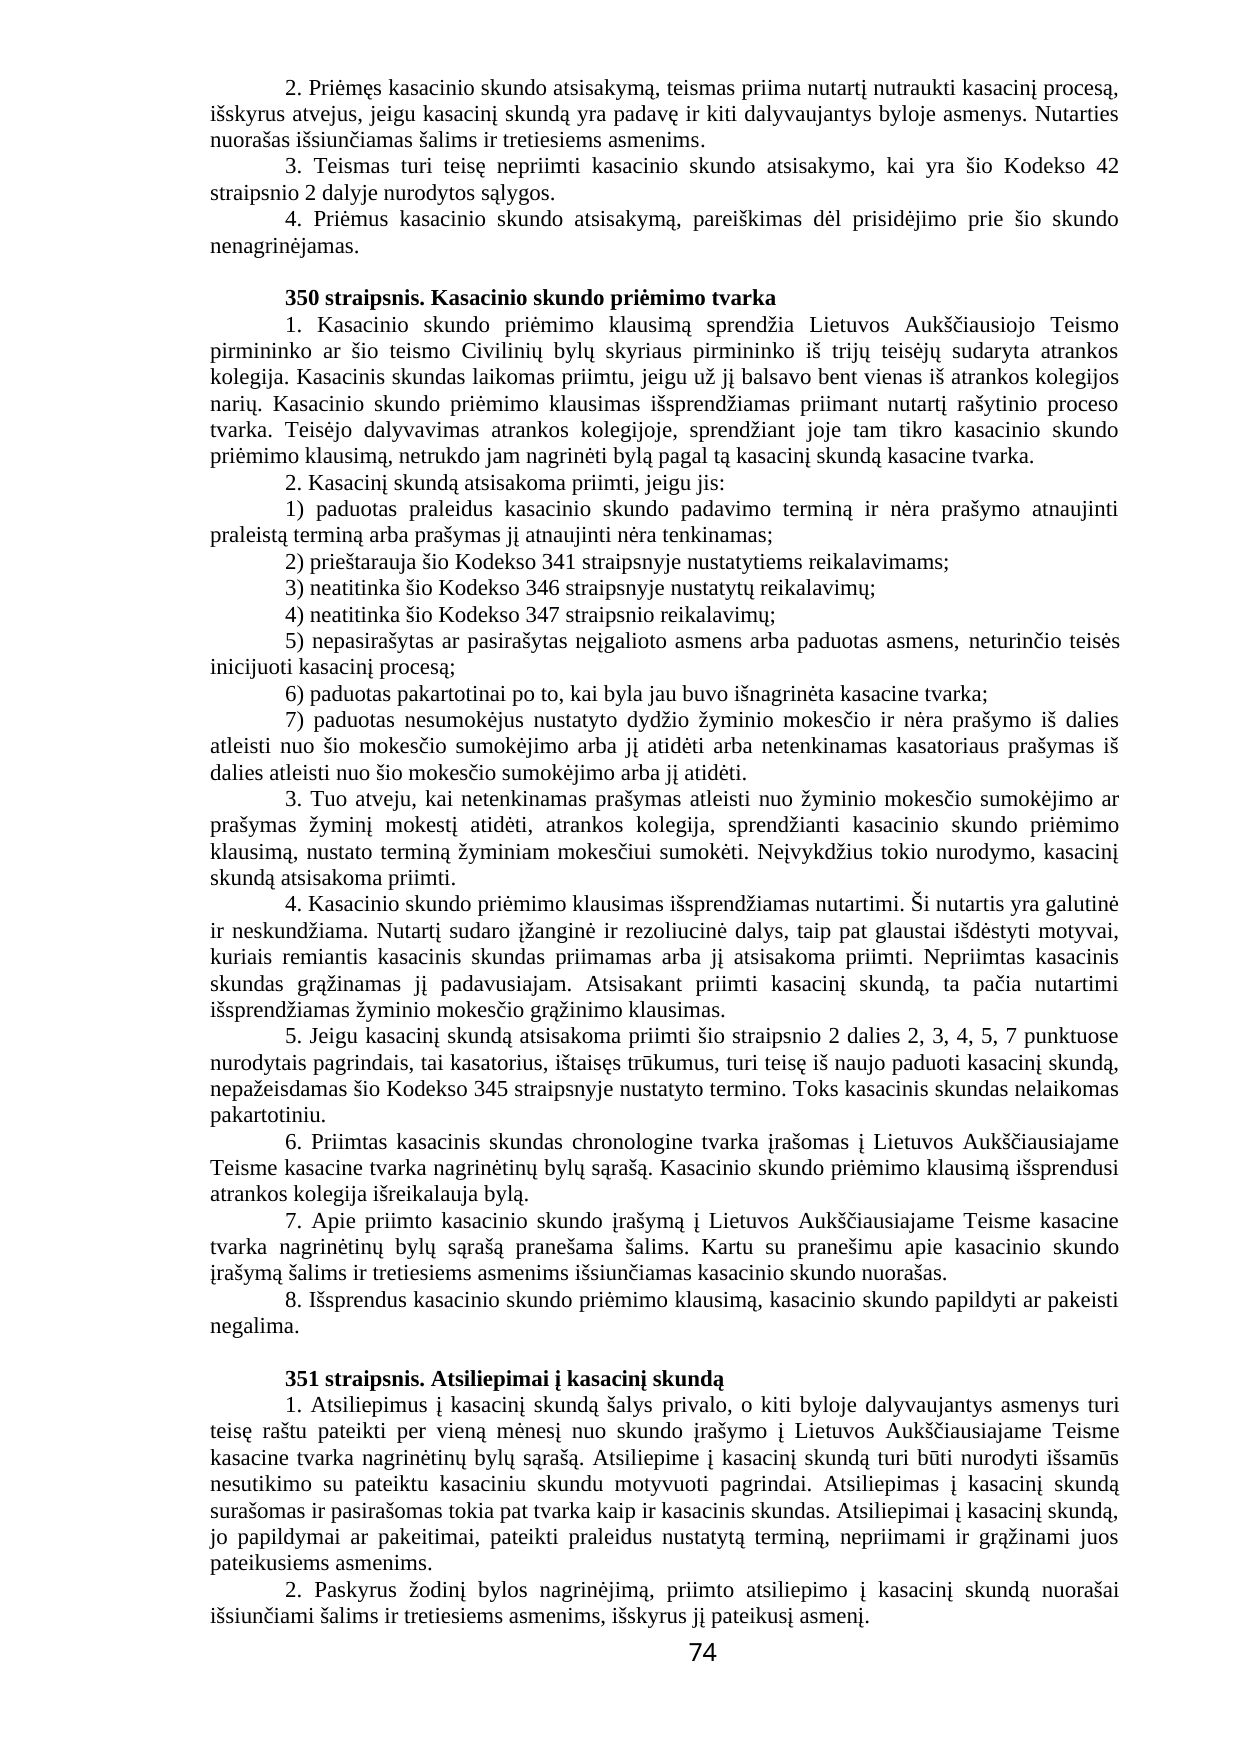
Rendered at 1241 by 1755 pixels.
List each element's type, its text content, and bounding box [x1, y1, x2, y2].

text 2) prieštarauja šio Kodekso 341 straipsnyje nustatytiems reikalavimams; [210, 548, 1120, 574]
text 1. Kasacinio skundo priėmimo klausimą sprendžia Lietuvos Aukščiausiojo Teismo pirmininko ar šio teismo Civilinių bylų skyriaus pirmininko iš trijų teisėjų sudaryta atrankos kolegija. Kasacinis skundas laikomas priimtu, jeigu už jį balsavo bent vienas iš atrankos kolegijos narių. Kasacinio skundo priėmimo klausimas išsprendžiamas priimant nutartį rašytinio proceso tvarka. Teisėjo dalyvavimas atrankos kolegijoje, sprendžiant joje tam tikro kasacinio skundo priėmimo klausimą, netrukdo jam nagrinėti bylą pagal tą kasacinį skundą kasacine tvarka. [210, 311, 1120, 469]
text 4. Kasacinio skundo priėmimo klausimas išsprendžiamas nutartimi. Ši nutartis yra galutinė ir neskundžiama. Nutartį sudaro įžanginė ir rezoliucinė dalys, taip pat glaustai išdėstyti motyvai, kuriais remiantis kasacinis skundas priimamas arba jį atsisakoma priimti. Nepriimtas kasacinis skundas grąžinamas jį padavusiajam. Atsisakant priimti kasacinį skundą, ta pačia nutartimi išsprendžiamas žyminio mokesčio grąžinimo klausimas. [210, 891, 1120, 1022]
text 2. Priėmęs kasacinio skundo atsisakymą, teismas priima nutartį nutraukti kasacinį procesą, išskyrus atvejus, jeigu kasacinį skundą yra padavę ir kiti dalyvaujantys byloje asmenys. Nutarties nuorašas išsiunčiamas šalims ir tretiesiems asmenims. [210, 73, 1120, 153]
text 1. Atsiliepimus į kasacinį skundą šalys privalo, o kiti byloje dalyvaujantys asmenys turi teisę raštu pateikti per vieną mėnesį nuo skundo įrašymo į Lietuvos Aukščiausiajame Teisme kasacine tvarka nagrinėtinų bylų sąrašą. Atsiliepime į kasacinį skundą turi būti nurodyti išsamūs nesutikimo su pateiktu kasaciniu skundu motyvuoti pagrindai. Atsiliepimas į kasacinį skundą surašomas ir pasirašomas tokia pat tvarka kaip ir kasacinis skundas. Atsiliepimai į kasacinį skundą, jo papildymai ar pakeitimai, pateikti praleidus nustatytą terminą, nepriimami ir grąžinami juos pateikusiems asmenims. [210, 1391, 1120, 1576]
text 6) paduotas pakartotinai po to, kai byla jau buvo išnagrinėta kasacine tvarka; [210, 680, 1120, 706]
text 3. Teismas turi teisę nepriimti kasacinio skundo atsisakymo, kai yra šio Kodekso 42 straipsnio 2 dalyje nurodytos sąlygos. [210, 153, 1120, 205]
text 351 straipsnis. Atsiliepimai į kasacinį skundą [210, 1365, 1120, 1391]
text 4) neatitinka šio Kodekso 347 straipsnio reikalavimų; [210, 601, 1120, 627]
text 5) nepasirašytas ar pasirašytas neįgalioto asmens arba paduotas asmens, neturinčio teisės inicijuoti kasacinį procesą; [210, 627, 1120, 680]
text 2. Paskyrus žodinį bylos nagrinėjimą, priimto atsiliepimo į kasacinį skundą nuorašai išsiunčiami šalims ir tretiesiems asmenims, išskyrus jį pateikusį asmenį. [210, 1576, 1120, 1628]
text 6. Priimtas kasacinis skundas chronologine tvarka įrašomas į Lietuvos Aukščiausiajame Teisme kasacine tvarka nagrinėtinų bylų sąrašą. Kasacinio skundo priėmimo klausimą išsprendusi atrankos kolegija išreikalauja bylą. [210, 1128, 1120, 1207]
text 4. Priėmus kasacinio skundo atsisakymą, pareiškimas dėl prisidėjimo prie šio skundo nenagrinėjamas. [210, 205, 1120, 258]
text 3) neatitinka šio Kodekso 346 straipsnyje nustatytų reikalavimų; [210, 574, 1120, 601]
text 3. Tuo atveju, kai netenkinamas prašymas atleisti nuo žyminio mokesčio sumokėjimo ar prašymas žyminį mokestį atidėti, atrankos kolegija, sprendžianti kasacinio skundo priėmimo klausimą, nustato terminą žyminiam mokesčiui sumokėti. Neįvykdžius tokio nurodymo, kasacinį skundą atsisakoma priimti. [210, 785, 1120, 891]
text 1) paduotas praleidus kasacinio skundo padavimo terminą ir nėra prašymo atnaujinti praleistą terminą arba prašymas jį atnaujinti nėra tenkinamas; [210, 495, 1120, 548]
text 5. Jeigu kasacinį skundą atsisakoma priimti šio straipsnio 2 dalies 2, 3, 4, 5, 7 punktuose nurodytais pagrindais, tai kasatorius, ištaisęs trūkumus, turi teisę iš naujo paduoti kasacinį skundą, nepažeisdamas šio Kodekso 345 straipsnyje nustatyto termino. Toks kasacinis skundas nelaikomas pakartotiniu. [210, 1022, 1120, 1128]
text 350 straipsnis. Kasacinio skundo priėmimo tvarka [210, 284, 1120, 311]
text 8. Išsprendus kasacinio skundo priėmimo klausimą, kasacinio skundo papildyti ar pakeisti negalima. [210, 1286, 1120, 1338]
text 7. Apie priimto kasacinio skundo įrašymą į Lietuvos Aukščiausiajame Teisme kasacine tvarka nagrinėtinų bylų sąrašą pranešama šalims. Kartu su pranešimu apie kasacinio skundo įrašymą šalims ir tretiesiems asmenims išsiunčiamas kasacinio skundo nuorašas. [210, 1207, 1120, 1286]
text 2. Kasacinį skundą atsisakoma priimti, jeigu jis: [210, 469, 1120, 495]
text 7) paduotas nesumokėjus nustatyto dydžio žyminio mokesčio ir nėra prašymo iš dalies atleisti nuo šio mokesčio sumokėjimo arba jį atidėti arba netenkinamas kasatoriaus prašymas iš dalies atleisti nuo šio mokesčio sumokėjimo arba jį atidėti. [210, 706, 1120, 785]
